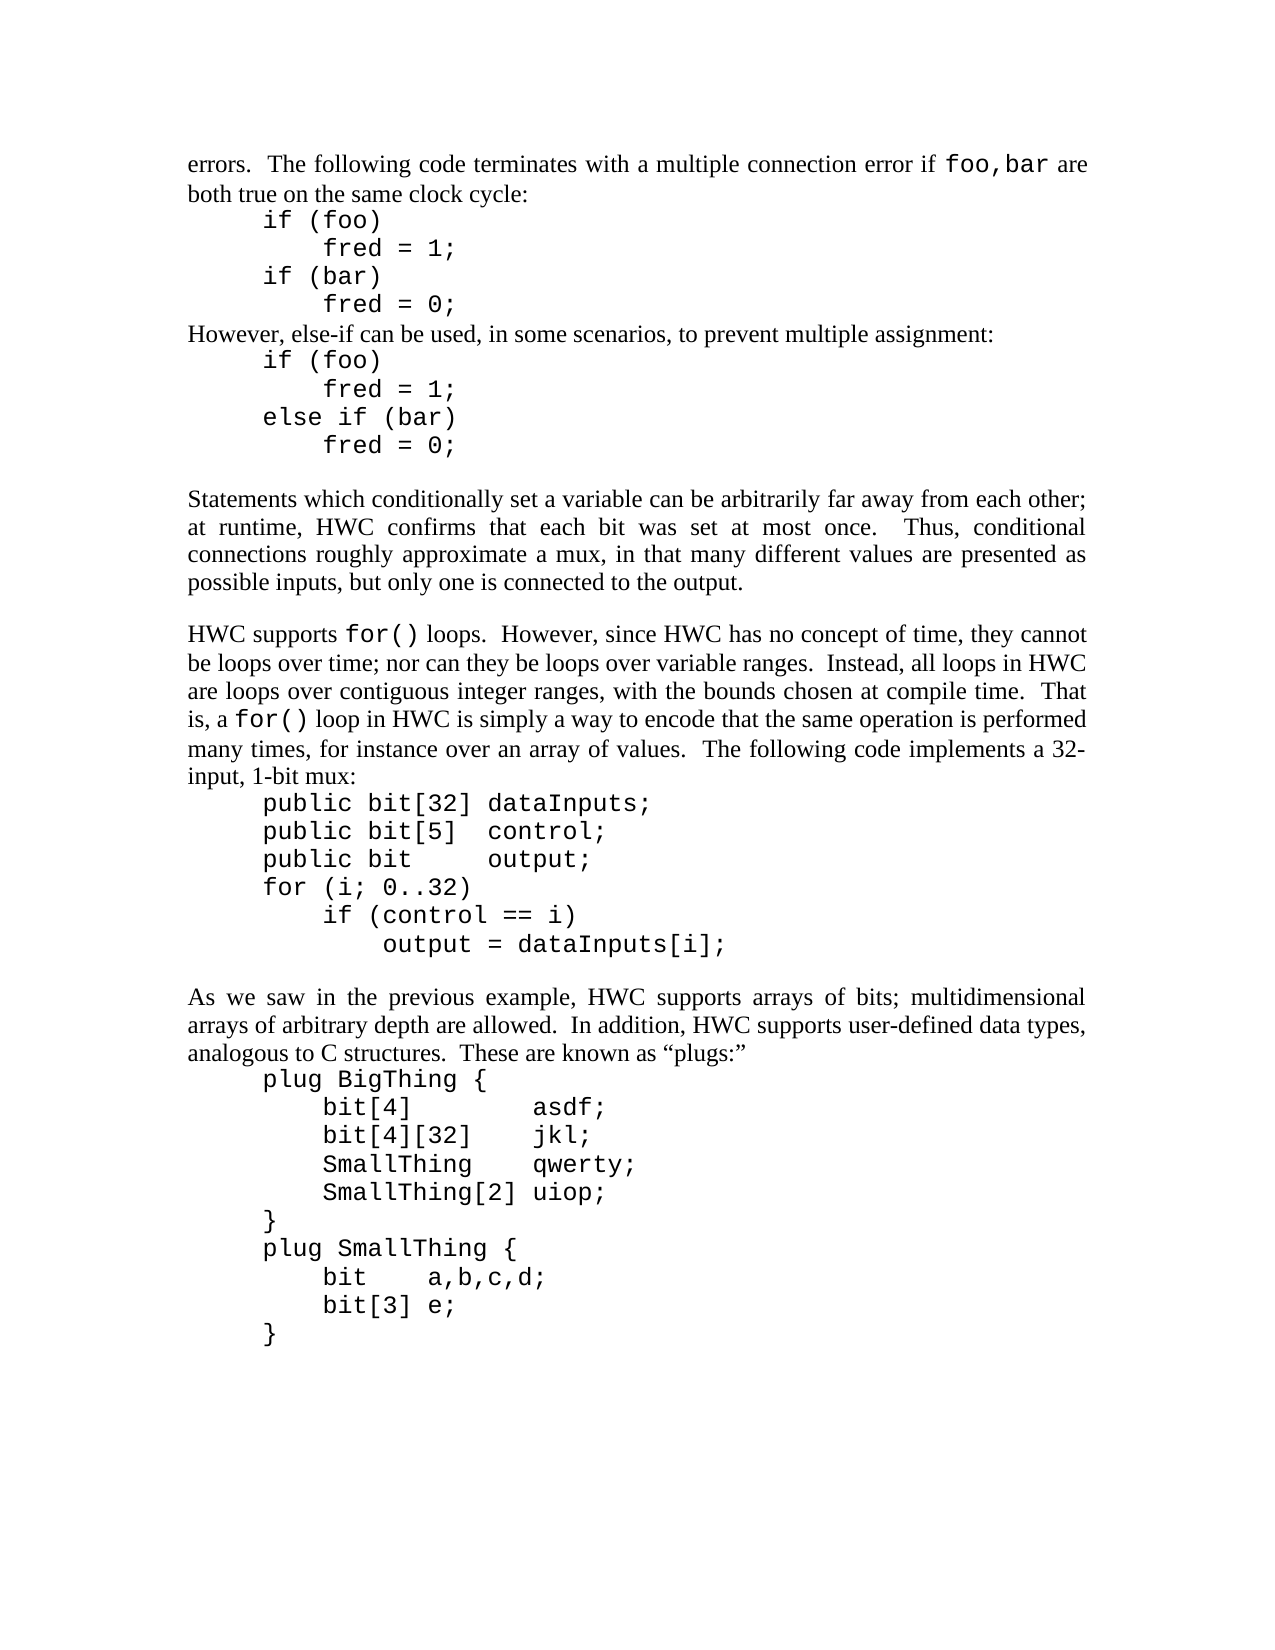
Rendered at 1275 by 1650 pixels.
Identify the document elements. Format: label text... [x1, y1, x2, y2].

text As we saw in the previous example, HWC supports arrays of bits; multidimensional arrays of arbitrary depth are allowed. In addition, HWC supports user-defined data types, analogous to C structures. These are known as “plugs:” [187, 983, 1087, 1067]
text HWC supports for() loops. However, since HWC has no concept of time, they cannot be loops over time; nor can they be loops over variable ranges. Instead, all loops in HWC are loops over contiguous integer ranges, with the bounds chosen at compile time. That is, a for() loop in HWC is simply a way to encode that the same operation is performed many times, for instance over an array of values. The following code implements a 32-input, 1-bit mux: [187, 620, 1087, 790]
text However, else-if can be used, in some scenarios, to prevent multiple assignment: [187, 320, 1087, 348]
text bit a,b,c,d; bit[3] e; } [262, 1264, 1087, 1349]
text plug BigThing { [262, 1067, 1087, 1095]
text bit[4] asdf; bit[4][32] jkl; SmallThing qwerty; SmallThing[2] uiop; } plug SmallThing { [262, 1095, 1087, 1264]
text if (foo) fred = 1; else if (bar) fred = 0; [262, 348, 1087, 461]
text public bit[32] dataInputs; public bit[5] control; public bit output; for (i; 0..32) if (control == i) output = dataInputs[i]; [262, 790, 1087, 959]
text errors. The following code terminates with a multiple connection error if foo,bar are both true on the same clock cycle: [187, 150, 1087, 207]
text if (foo) fred = 1; if (bar) fred = 0; [262, 207, 1087, 320]
text Statements which conditionally set a variable can be arbitrarily far away from each other; at runtime, HWC confirms that each bit was set at most once. Thus, conditional connections roughly approximate a mux, in that many different values are presented as possible inputs, but only one is connected to the output. [187, 485, 1087, 596]
